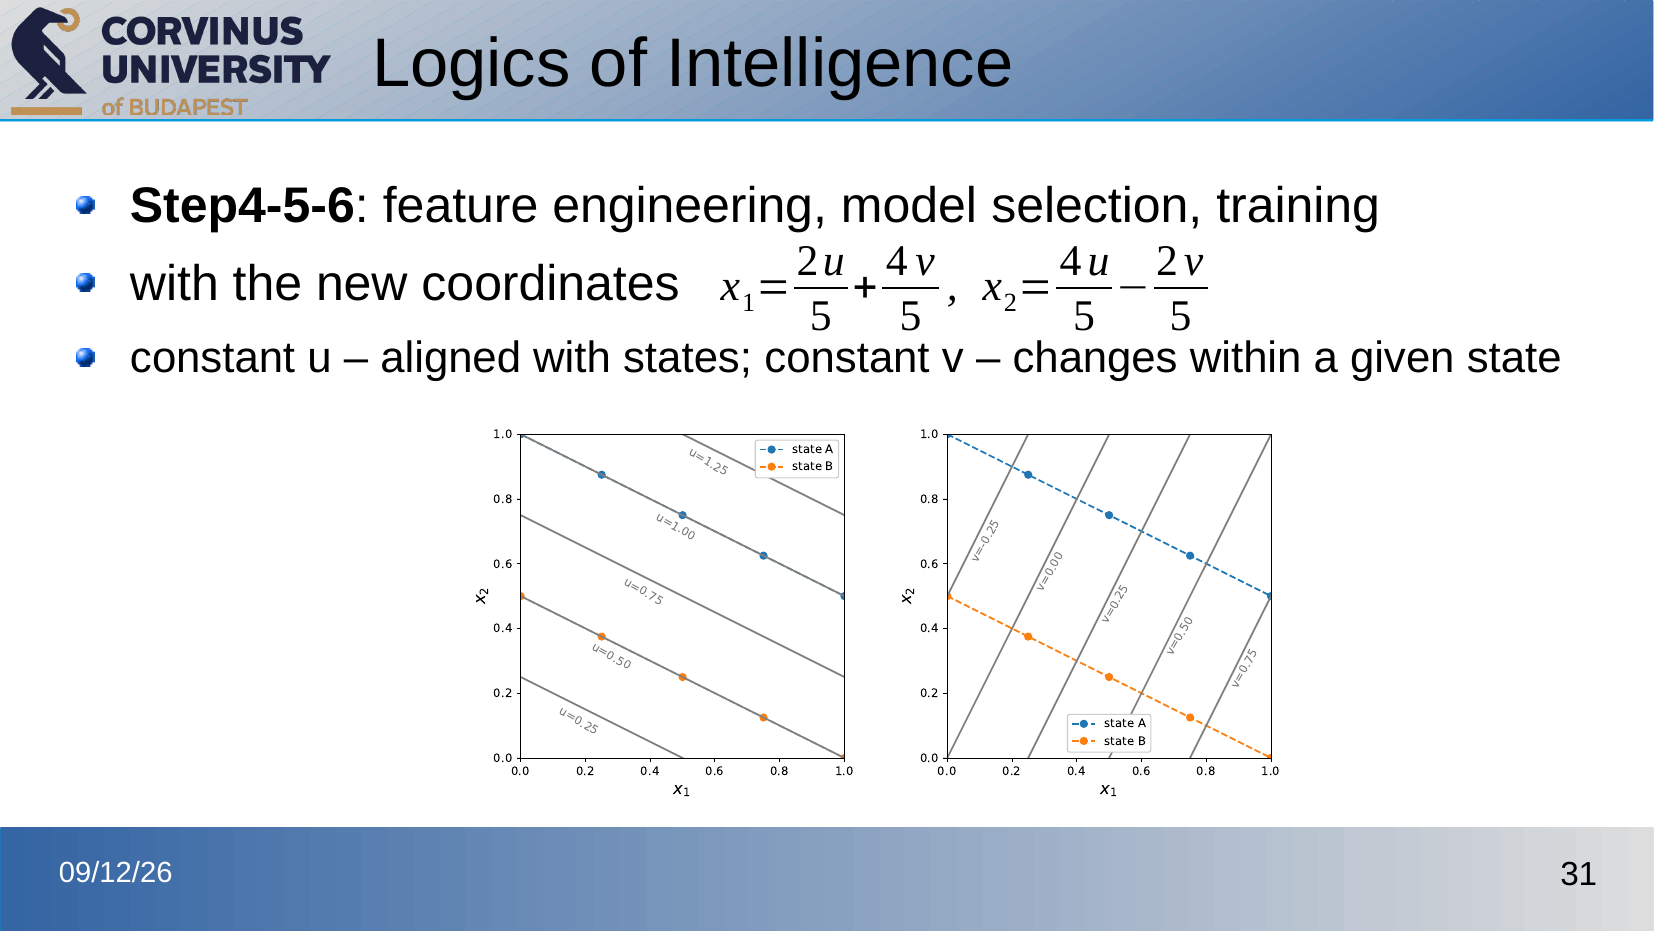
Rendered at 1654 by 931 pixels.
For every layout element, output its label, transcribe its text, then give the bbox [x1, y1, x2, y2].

picture [378, 768, 1388, 805]
list Step4-5-6: feature engineering, model selection, training with the new coordinates constant u – aligned with states; constant v – changes within a given state [59, 177, 1595, 768]
chart [717, 236, 1211, 340]
title Logics of Intelligence [372, 23, 1625, 103]
picture [11, 7, 331, 115]
